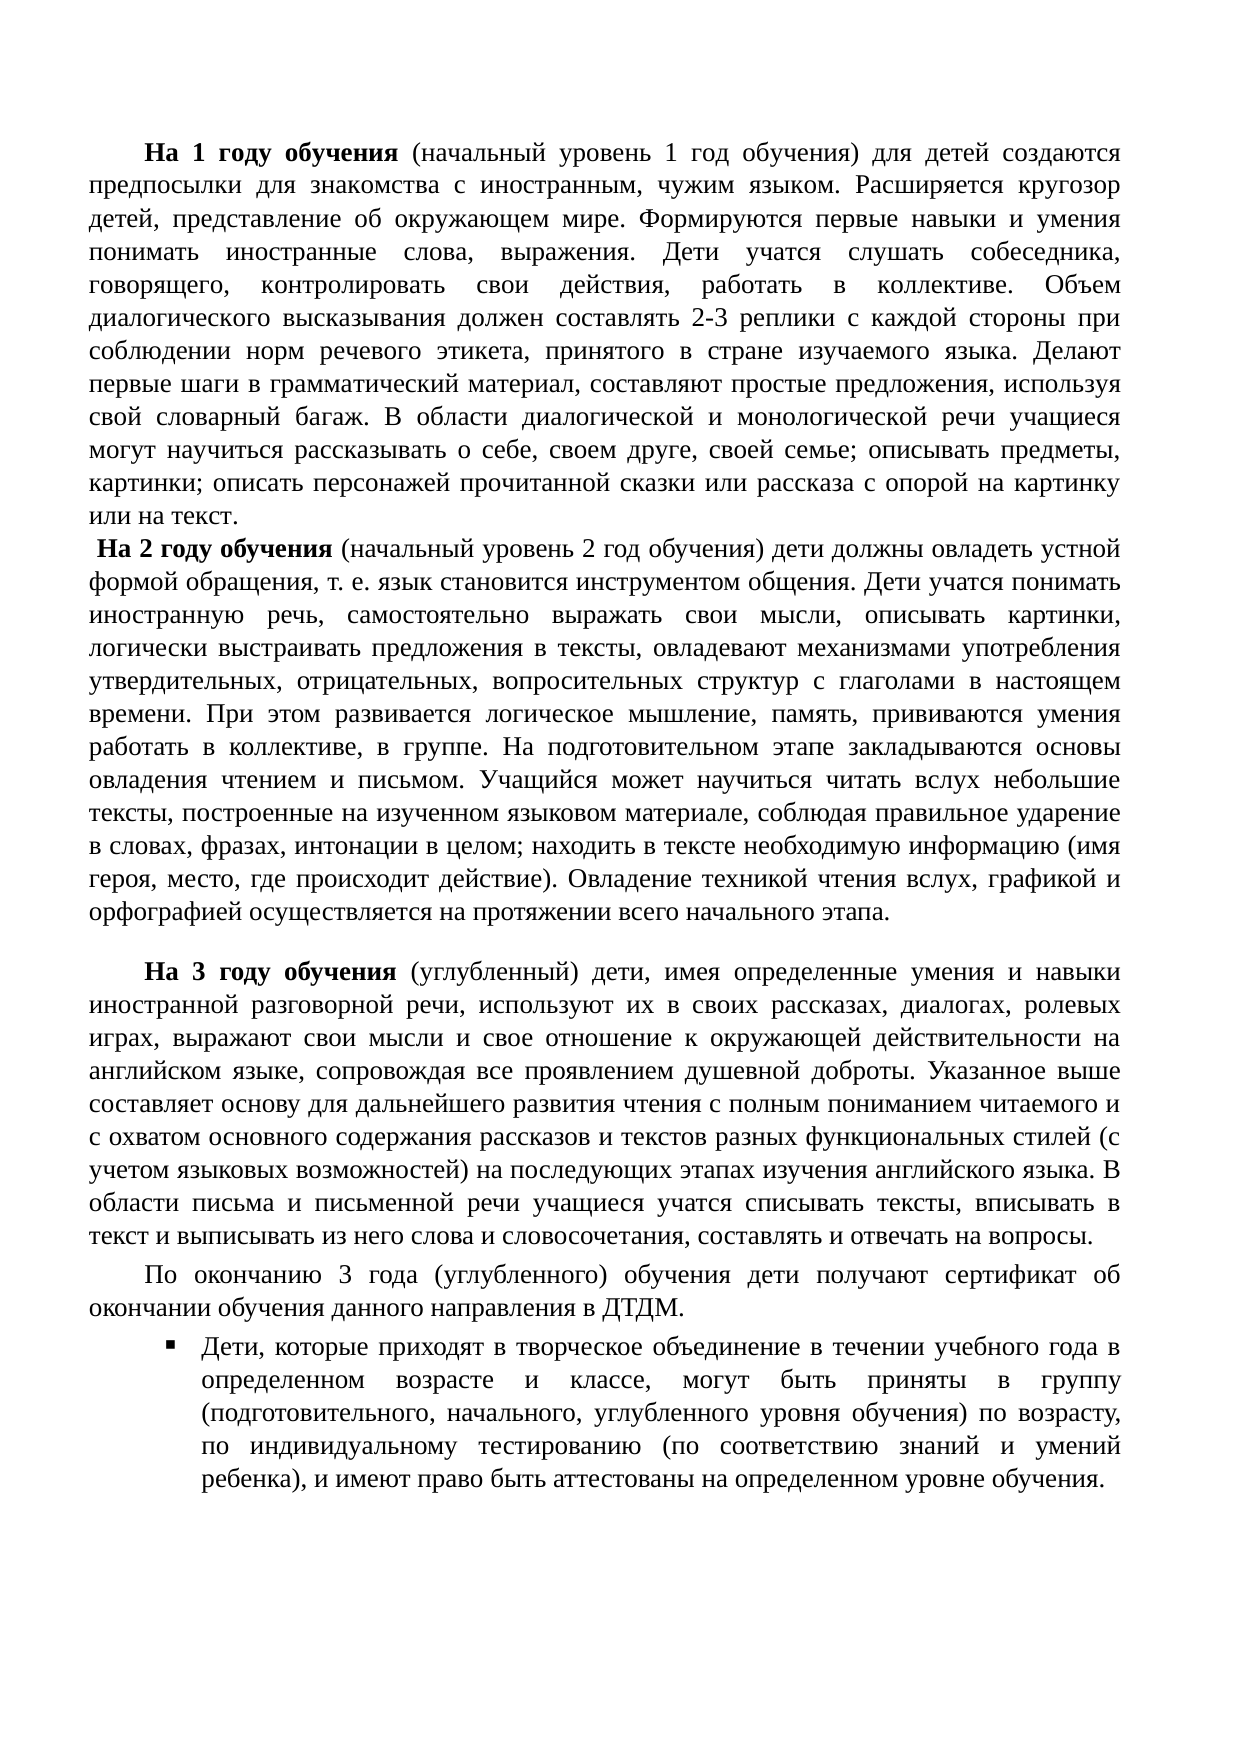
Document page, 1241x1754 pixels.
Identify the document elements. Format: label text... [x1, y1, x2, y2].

text По окончанию 3 года (углубленного) обучения дети получают сертификат об окончании обучения данного направления в ДТДМ. [89, 1257, 1122, 1323]
list Дети, которые приходят в творческое объединение в течении учебного года в определенном возрасте и классе, могут быть приняты в группу (подготовительного, начального, углубленного уровня обучения) по возрасту, по индивидуальному тестированию (по соответствию знаний и умений ребенка), и имеют право быть аттестованы на определенном уровне обучения. [164, 1329, 1122, 1494]
text На 3 году обучения (углубленный) дети, имея определенные умения и навыки иностранной разговорной речи, используют их в своих рассказах, диалогах, ролевых играх, выражают свои мысли и свое отношение к окружающей действительности на английском языке, сопровождая все проявлением душевной доброты. Указанное выше составляет основу для дальнейшего развития чтения с полным пониманием читаемого и с охватом основного содержания рассказов и текстов разных функциональных стилей (с учетом языковых возможностей) на последующих этапах изучения английского языка. В области письма и письменной речи учащиеся учатся списывать тексты, вписывать в текст и выписывать из него слова и словосочетания, составлять и отвечать на вопросы. [89, 954, 1122, 1251]
text На 1 году обучения (начальный уровень 1 год обучения) для детей создаются предпосылки для знакомства с иностранным, чужим языком. Расширяется кругозор детей, представ­ление об окружающем мире. Формируются первые навыки и умения понимать ино­странные слова, выражения. Дети учатся слушать собеседника, говорящего, контроли­ровать свои действия, работать в коллективе. Объем диалогического высказывания должен составлять 2-3 реплики с каждой стороны при соблюдении норм речевого этикета, принятого в стране изучаемого языка. Делают первые шаги в грамма­тический материал, составляют простые предложения, используя свой словарный ба­гаж. В области диалогической и монологической речи учащиеся могут научиться рассказывать о себе, своем друге, своей семье; описывать предметы, картинки; описать персонажей прочитанной сказки или рассказа с опорой на картинку или на текст. [89, 134, 1122, 531]
text На 2 году обучения (начальный уровень 2 год обучения) дети должны овладеть устной формой обращения, т. е. язык становится инструментом общения. Дети учатся понимать иностранную речь, самостоятельно выражать свои мысли, описывать картинки, логически выстраивать предложения в тексты, овладевают механизмами употребления утвердительных, отрицательных, вопросительных структур с глаголами в настоящем времени. При этом развивается логическое мышление, память, прививаются умения работать в коллективе, в группе. На подготовительном этапе закладываются основы овладения чтением и письмом. Учащийся может научиться читать вслух небольшие тексты, построенные на изученном языковом материале, соблюдая правильное ударение в словах, фразах, интонации в целом; находить в тексте необходимую информацию (имя героя, место, где происходит действие). Овладение техникой чтения вслух, графикой и орфографией осуществляется на протяжении всего начального этапа. [89, 531, 1122, 927]
